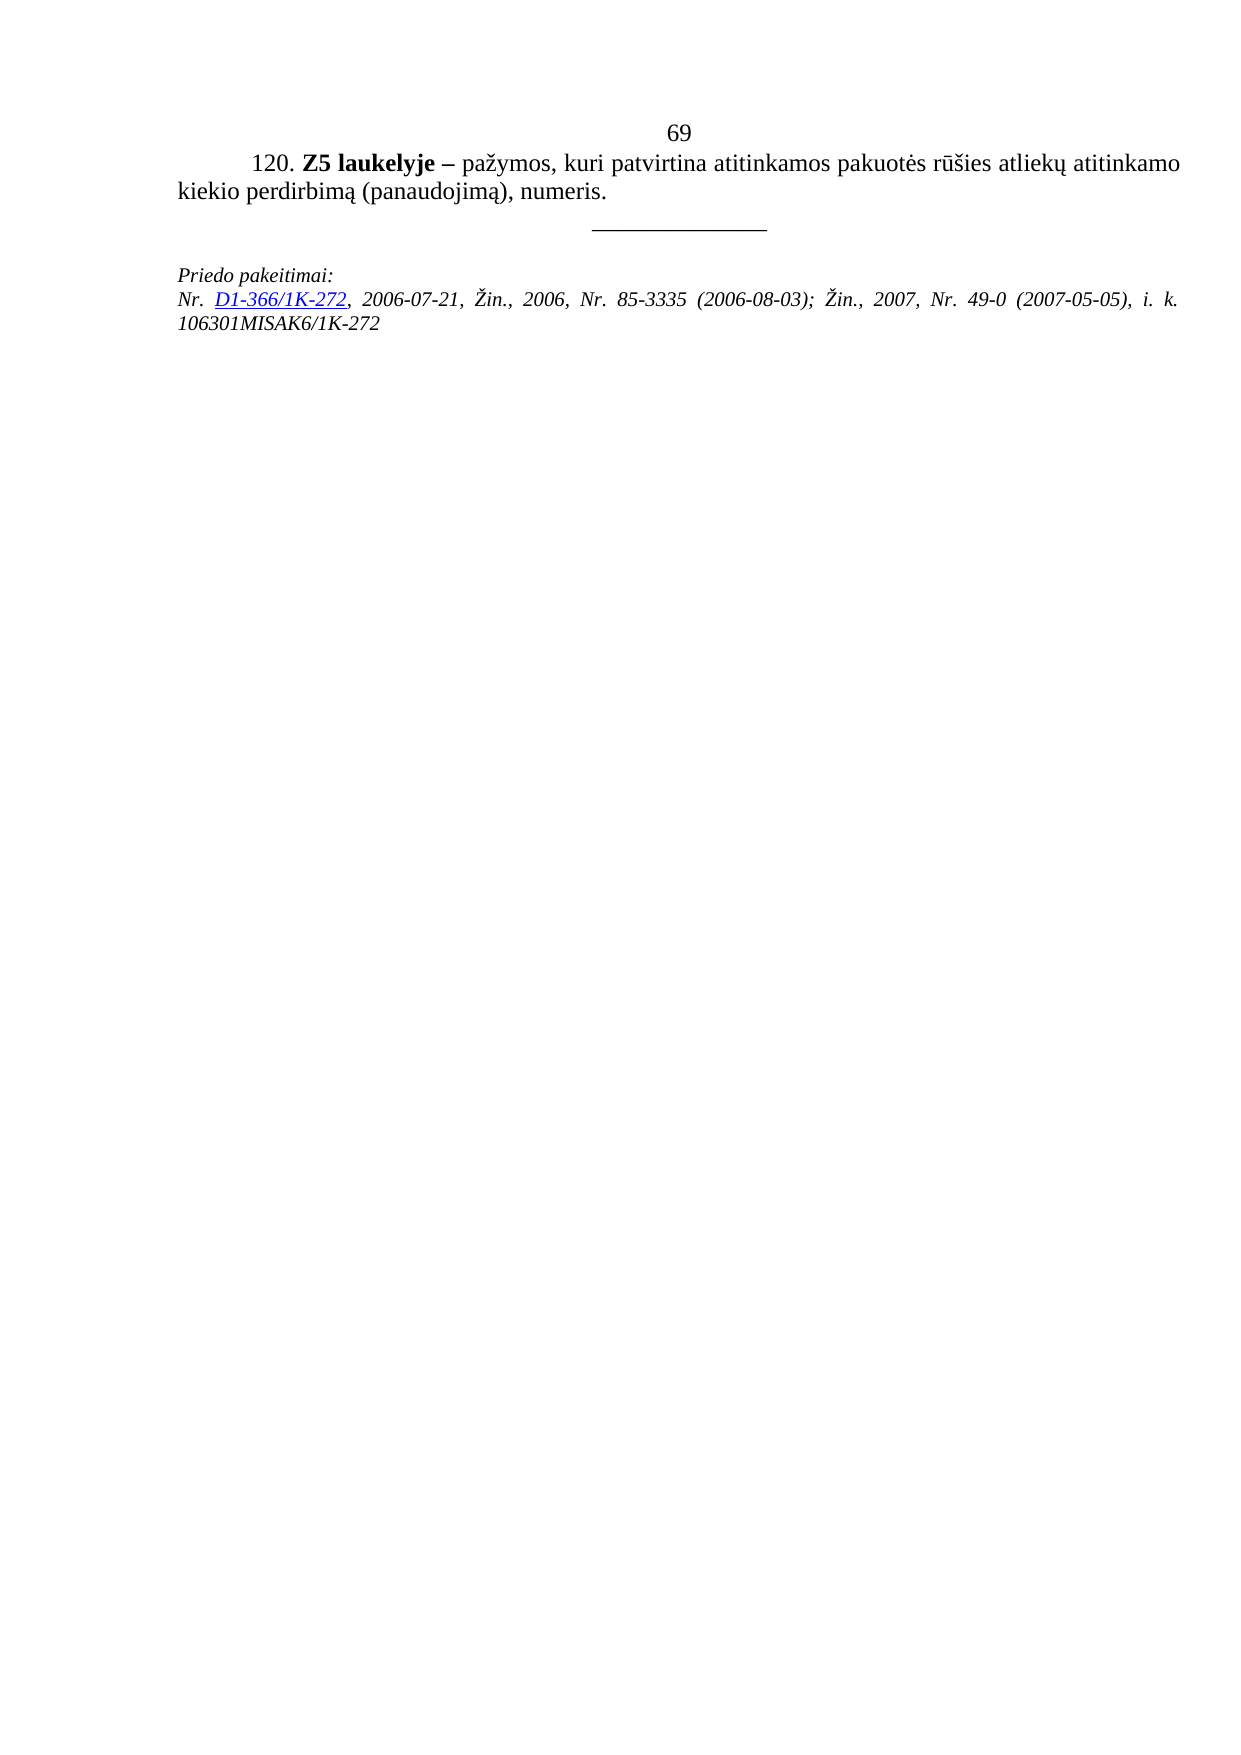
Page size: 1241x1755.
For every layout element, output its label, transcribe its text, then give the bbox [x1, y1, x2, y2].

text Priedo pakeitimai: [177, 263, 1181, 287]
text Nr. D1-366/1K-272, 2006-07-21, Žin., 2006, Nr. 85-3335 (2006-08-03); Žin., 2007, Nr. 49-0 (2007-05-05), i. k. 106301MISAK6/1K-272 [177, 287, 1181, 335]
text ______________ [177, 205, 1181, 234]
text 120. Z5 laukelyje – pažymos, kuri patvirtina atitinkamos pakuotės rūšies atliekų atitinkamo kiekio perdirbimą (panaudojimą), numeris. [177, 148, 1181, 205]
